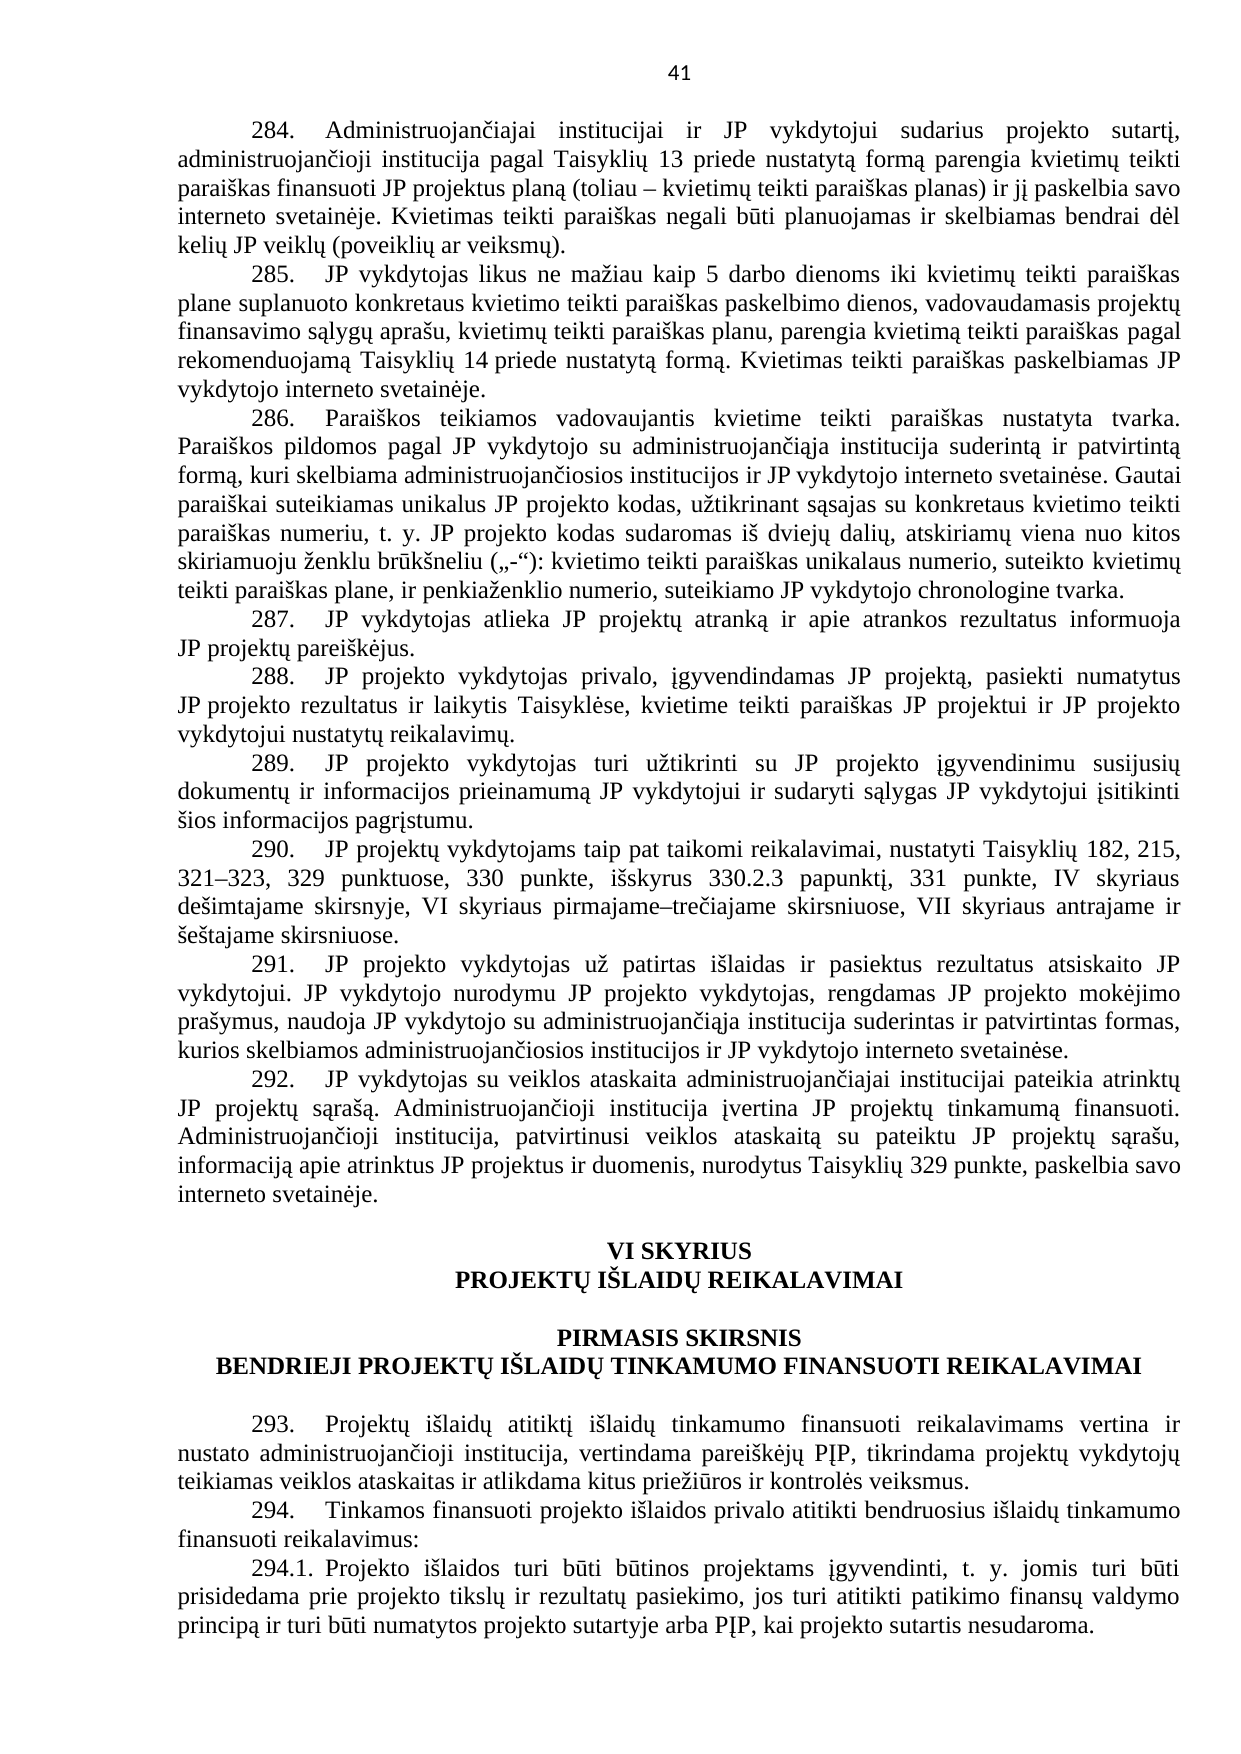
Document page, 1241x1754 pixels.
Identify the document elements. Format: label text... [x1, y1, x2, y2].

subtitle VI SKYRIUS [177, 1236, 1181, 1265]
text 287. JP vykdytojas atlieka JP projektų atranką ir apie atrankos rezultatus informuoja JP projektų pareiškėjus. [177, 604, 1181, 661]
text 294.1. Projekto išlaidos turi būti būtinos projektams įgyvendinti, t. y. jomis turi būti prisidedama prie projekto tikslų ir rezultatų pasiekimo, jos turi atitikti patikimo finansų valdymo principą ir turi būti numatytos projekto sutartyje arba PĮP, kai projekto sutartis nesudaroma. [177, 1553, 1181, 1639]
subtitle BENDRIEJI PROJEKTŲ IŠLAIDŲ TINKAMUMO FINANSUOTI REIKALAVIMAI [177, 1351, 1181, 1380]
text 289. JP projekto vykdytojas turi užtikrinti su JP projekto įgyvendinimu susijusių dokumentų ir informacijos prieinamumą JP vykdytojui ir sudaryti sąlygas JP vykdytojui įsitikinti šios informacijos pagrįstumu. [177, 748, 1181, 834]
text 284. Administruojančiajai institucijai ir JP vykdytojui sudarius projekto sutartį, administruojančioji institucija pagal Taisyklių 13 priede nustatytą formą parengia kvietimų teikti paraiškas finansuoti JP projektus planą (toliau – kvietimų teikti paraiškas planas) ir jį paskelbia savo interneto svetainėje. Kvietimas teikti paraiškas negali būti planuojamas ir skelbiamas bendrai dėl kelių JP veiklų (poveiklių ar veiksmų). [177, 115, 1181, 259]
text 292. JP vykdytojas su veiklos ataskaita administruojančiajai institucijai pateikia atrinktų JP projektų sąrašą. Administruojančioji institucija įvertina JP projektų tinkamumą finansuoti. Administruojančioji institucija, patvirtinusi veiklos ataskaitą su pateiktu JP projektų sąrašu, informaciją apie atrinktus JP projektus ir duomenis, nurodytus Taisyklių 329 punkte, paskelbia savo interneto svetainėje. [177, 1064, 1181, 1208]
subtitle Pirmasis skirsnis [177, 1323, 1181, 1351]
text 285. JP vykdytojas likus ne mažiau kaip 5 darbo dienoms iki kvietimų teikti paraiškas plane suplanuoto konkretaus kvietimo teikti paraiškas paskelbimo dienos, vadovaudamasis projektų finansavimo sąlygų aprašu, kvietimų teikti paraiškas planu, parengia kvietimą teikti paraiškas pagal rekomenduojamą Taisyklių 14 priede nustatytą formą. Kvietimas teikti paraiškas paskelbiamas JP vykdytojo interneto svetainėje. [177, 259, 1181, 403]
text 293. Projektų išlaidų atitiktį išlaidų tinkamumo finansuoti reikalavimams vertina ir nustato administruojančioji institucija, vertindama pareiškėjų PĮP, tikrindama projektų vykdytojų teikiamas veiklos ataskaitas ir atlikdama kitus priežiūros ir kontrolės veiksmus. [177, 1409, 1181, 1495]
text 286. Paraiškos teikiamos vadovaujantis kvietime teikti paraiškas nustatyta tvarka. Paraiškos pildomos pagal JP vykdytojo su administruojančiąja institucija suderintą ir patvirtintą formą, kuri skelbiama administruojančiosios institucijos ir JP vykdytojo interneto svetainėse. Gautai paraiškai suteikiamas unikalus JP projekto kodas, užtikrinant sąsajas su konkretaus kvietimo teikti paraiškas numeriu, t. y. JP projekto kodas sudaromas iš dviejų dalių, atskiriamų viena nuo kitos skiriamuoju ženklu brūkšneliu („-“): kvietimo teikti paraiškas unikalaus numerio, suteikto kvietimų teikti paraiškas plane, ir penkiaženklio numerio, suteikiamo JP vykdytojo chronologine tvarka. [177, 403, 1181, 604]
text 288. JP projekto vykdytojas privalo, įgyvendindamas JP projektą, pasiekti numatytus JP projekto rezultatus ir laikytis Taisyklėse, kvietime teikti paraiškas JP projektui ir JP projekto vykdytojui nustatytų reikalavimų. [177, 661, 1181, 748]
text 291. JP projekto vykdytojas už patirtas išlaidas ir pasiektus rezultatus atsiskaito JP vykdytojui. JP vykdytojo nurodymu JP projekto vykdytojas, rengdamas JP projekto mokėjimo prašymus, naudoja JP vykdytojo su administruojančiąja institucija suderintas ir patvirtintas formas, kurios skelbiamos administruojančiosios institucijos ir JP vykdytojo interneto svetainėse. [177, 949, 1181, 1064]
subtitle PROJEKTŲ IŠLAIDŲ REIKALAVIMAI [177, 1265, 1181, 1294]
text 294. Tinkamos finansuoti projekto išlaidos privalo atitikti bendruosius išlaidų tinkamumo finansuoti reikalavimus: [177, 1495, 1181, 1553]
text 290. JP projektų vykdytojams taip pat taikomi reikalavimai, nustatyti Taisyklių 182, 215, 321–323, 329 punktuose, 330 punkte, išskyrus 330.2.3 papunktį, 331 punkte, IV skyriaus dešimtajame skirsnyje, VI skyriaus pirmajame–trečiajame skirsniuose, VII skyriaus antrajame ir šeštajame skirsniuose. [177, 834, 1181, 949]
